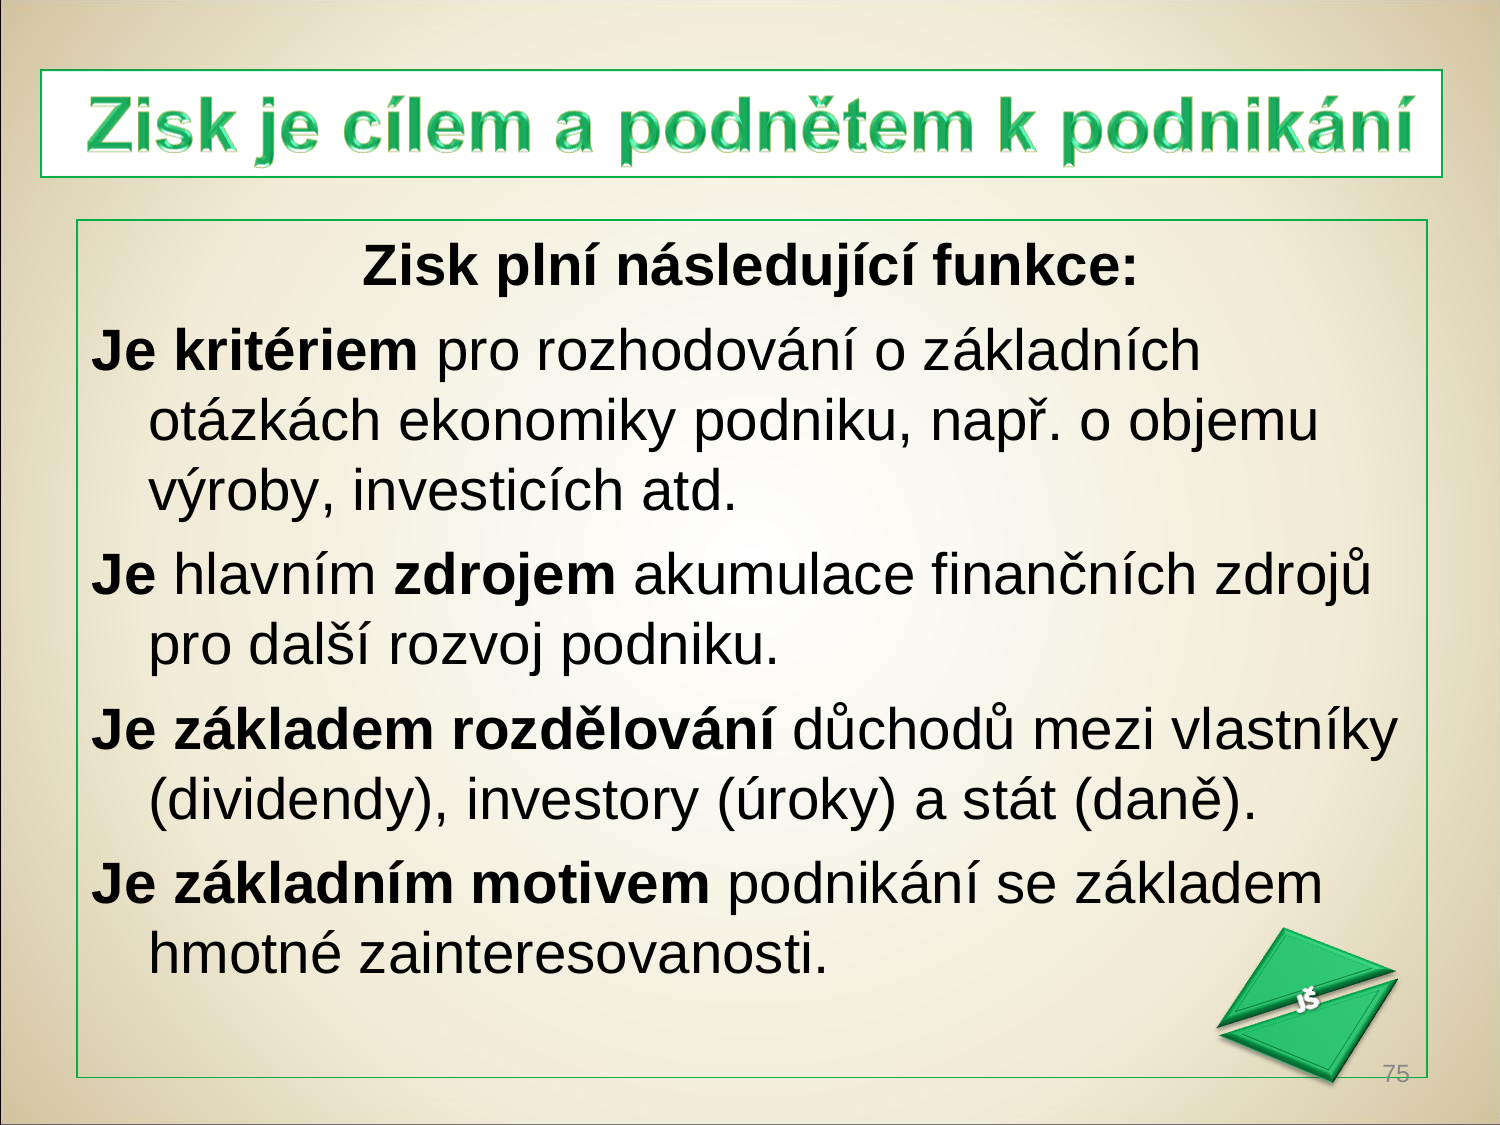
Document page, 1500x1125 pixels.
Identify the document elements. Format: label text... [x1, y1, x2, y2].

text_box [1074, 1042, 1426, 1103]
list Zisk plní následující funkce: Je kritériem pro rozhodování o základních otázkách ekonomiky podniku, např. o objemu výroby, investicích atd. Je hlavním zdrojem akumulace finančních zdrojů pro další rozvoj podniku. Je základem rozdělování důchodů mezi vlastníky (dividendy), investory (úroky) a stát (daně). Je základním motivem podnikání se základem hmotné zainteresovanosti. [76, 219, 1427, 1078]
picture [0, 0, 1500, 1125]
